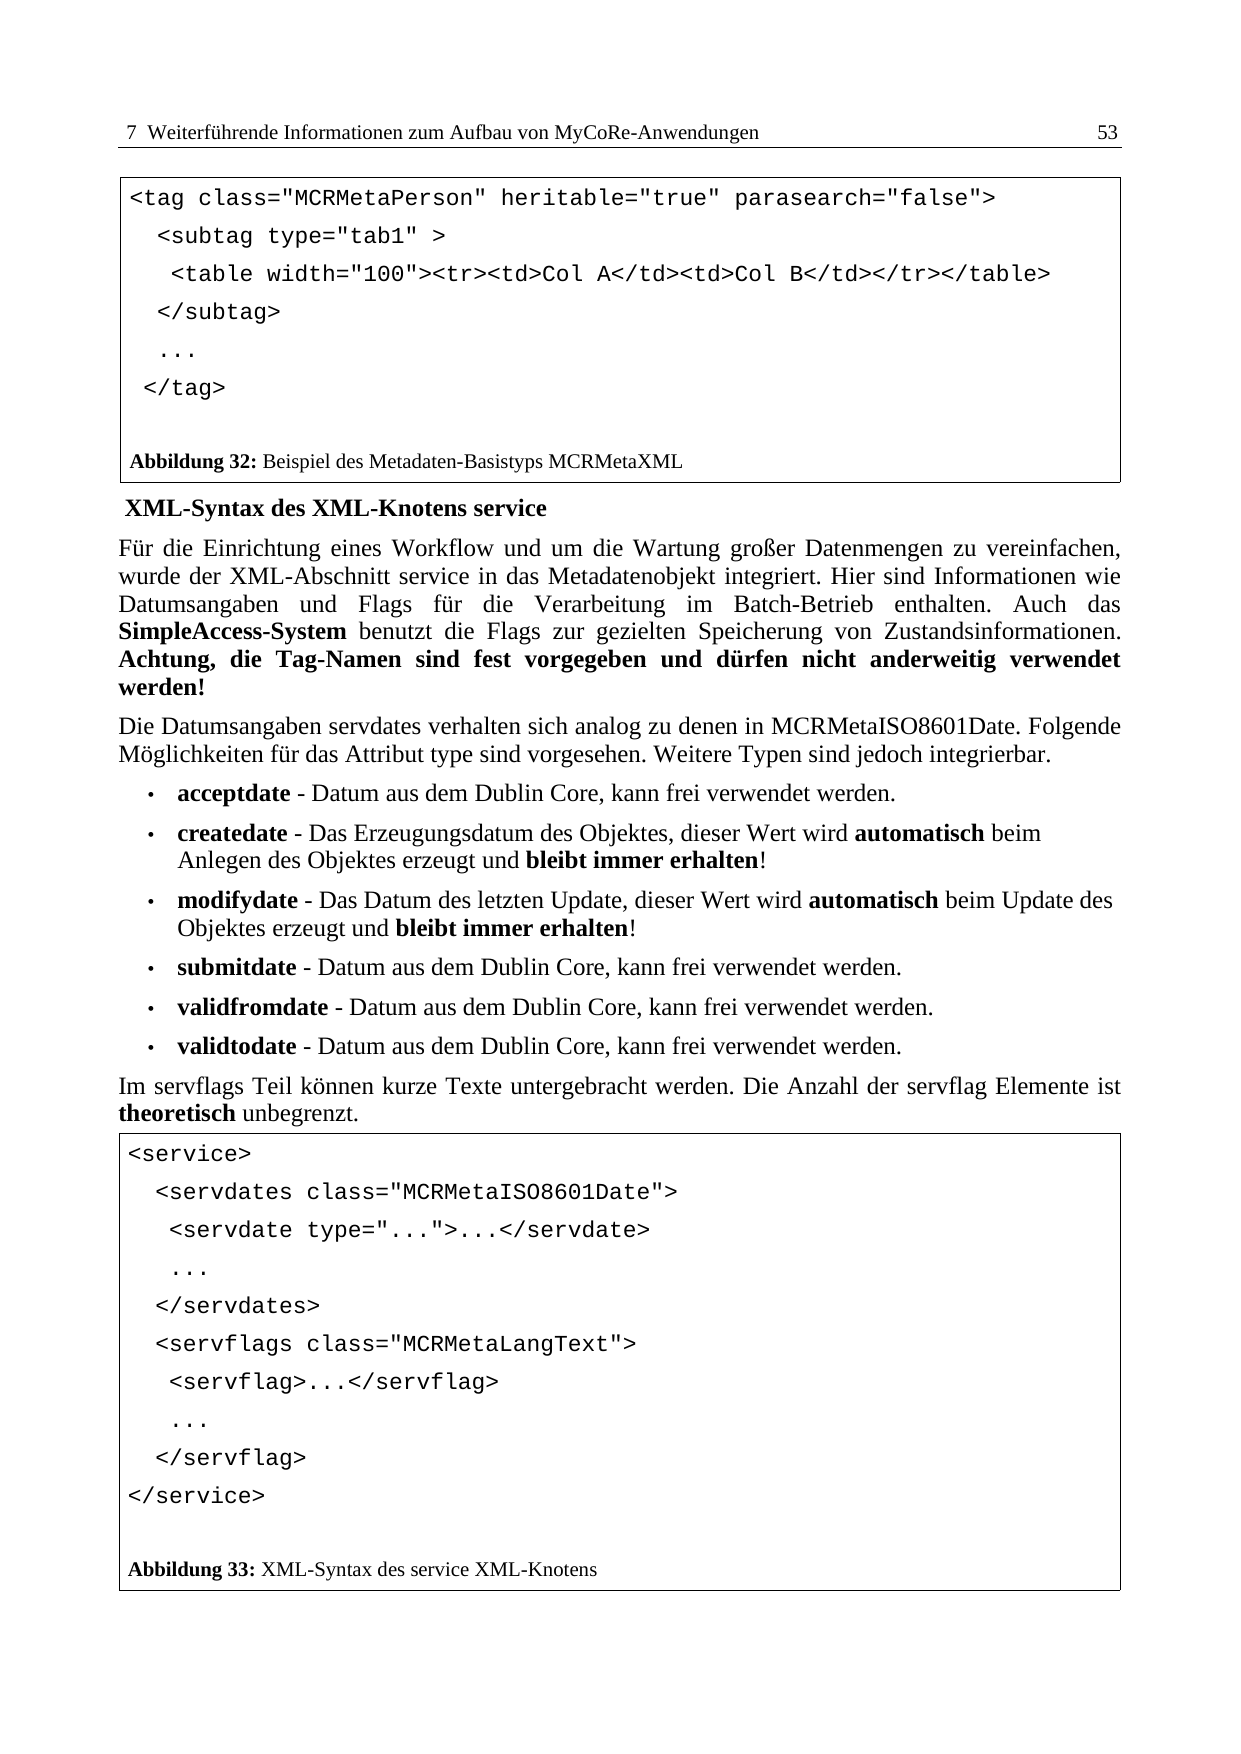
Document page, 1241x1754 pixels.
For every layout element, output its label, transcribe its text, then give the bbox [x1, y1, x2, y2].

text ... [128, 1408, 1111, 1434]
text </service> [128, 1484, 1111, 1510]
text ... [129, 338, 1111, 364]
text <subtag type="tab1" > [129, 224, 1111, 250]
text <table width="100"><tr><td>Col A</td><td>Col B</td></tr></table> [129, 262, 1111, 288]
list validfromdate - Datum aus dem Dublin Core, kann frei verwendet werden. [118, 993, 1122, 1021]
text Im servflags Teil können kurze Texte untergebracht werden. Die Anzahl der servflag Elemente ist theoretisch unbegrenzt. [118, 1072, 1122, 1127]
text <servflag>...</servflag> [128, 1370, 1111, 1396]
text </tag> [129, 376, 1111, 402]
list createdate - Das Erzeugungsdatum des Objektes, dieser Wert wird automatisch beim Anlegen des Objektes erzeugt und bleibt immer erhalten! [118, 819, 1122, 874]
list modifydate - Das Datum des letzten Update, dieser Wert wird automatisch beim Update des Objektes erzeugt und bleibt immer erhalten! [118, 886, 1122, 942]
text Abbildung 33: XML-Syntax des service XML-Knotens [128, 1558, 1111, 1581]
list submitdate - Datum aus dem Dublin Core, kann frei verwendet werden. [118, 953, 1122, 981]
list acceptdate - Datum aus dem Dublin Core, kann frei verwendet werden. [118, 779, 1122, 807]
text </subtag> [129, 300, 1111, 326]
list validtodate - Datum aus dem Dublin Core, kann frei verwendet werden. [118, 1032, 1122, 1060]
text Für die Einrichtung eines Workflow und um die Wartung großer Datenmengen zu vereinfachen, wurde der XML-Abschnitt service in das Metadatenobjekt integriert. Hier sind Informationen wie Datumsangaben und Flags für die Verarbeitung im Batch-Betrieb enthalten. Auch das SimpleAccess-System benutzt die Flags zur gezielten Speicherung von Zustandsinformationen. Achtung, die Tag-Namen sind fest vorgegeben und dürfen nicht anderweitig verwendet werden! [118, 534, 1122, 701]
text <tag class="MCRMetaPerson" heritable="true" parasearch="false"> [129, 186, 1111, 212]
subtitle XML-Syntax des XML-Knotens service [118, 177, 1122, 522]
text <servdate type="...">...</servdate> [128, 1218, 1111, 1244]
text <servflags class="MCRMetaLangText"> [128, 1332, 1111, 1358]
text </servdates> [128, 1294, 1111, 1320]
text <servdates class="MCRMetaISO8601Date"> [128, 1180, 1111, 1206]
text </servflag> [128, 1446, 1111, 1472]
text <service> [128, 1142, 1111, 1168]
text Abbildung 32: Beispiel des Metadaten-Basistyps MCRMetaXML [129, 450, 1111, 473]
text Die Datumsangaben servdates verhalten sich analog zu denen in MCRMetaISO8601Date. Folgende Möglichkeiten für das Attribut type sind vorgesehen. Weitere Typen sind jedoch integrierbar. [118, 712, 1122, 768]
text ... [128, 1256, 1111, 1282]
